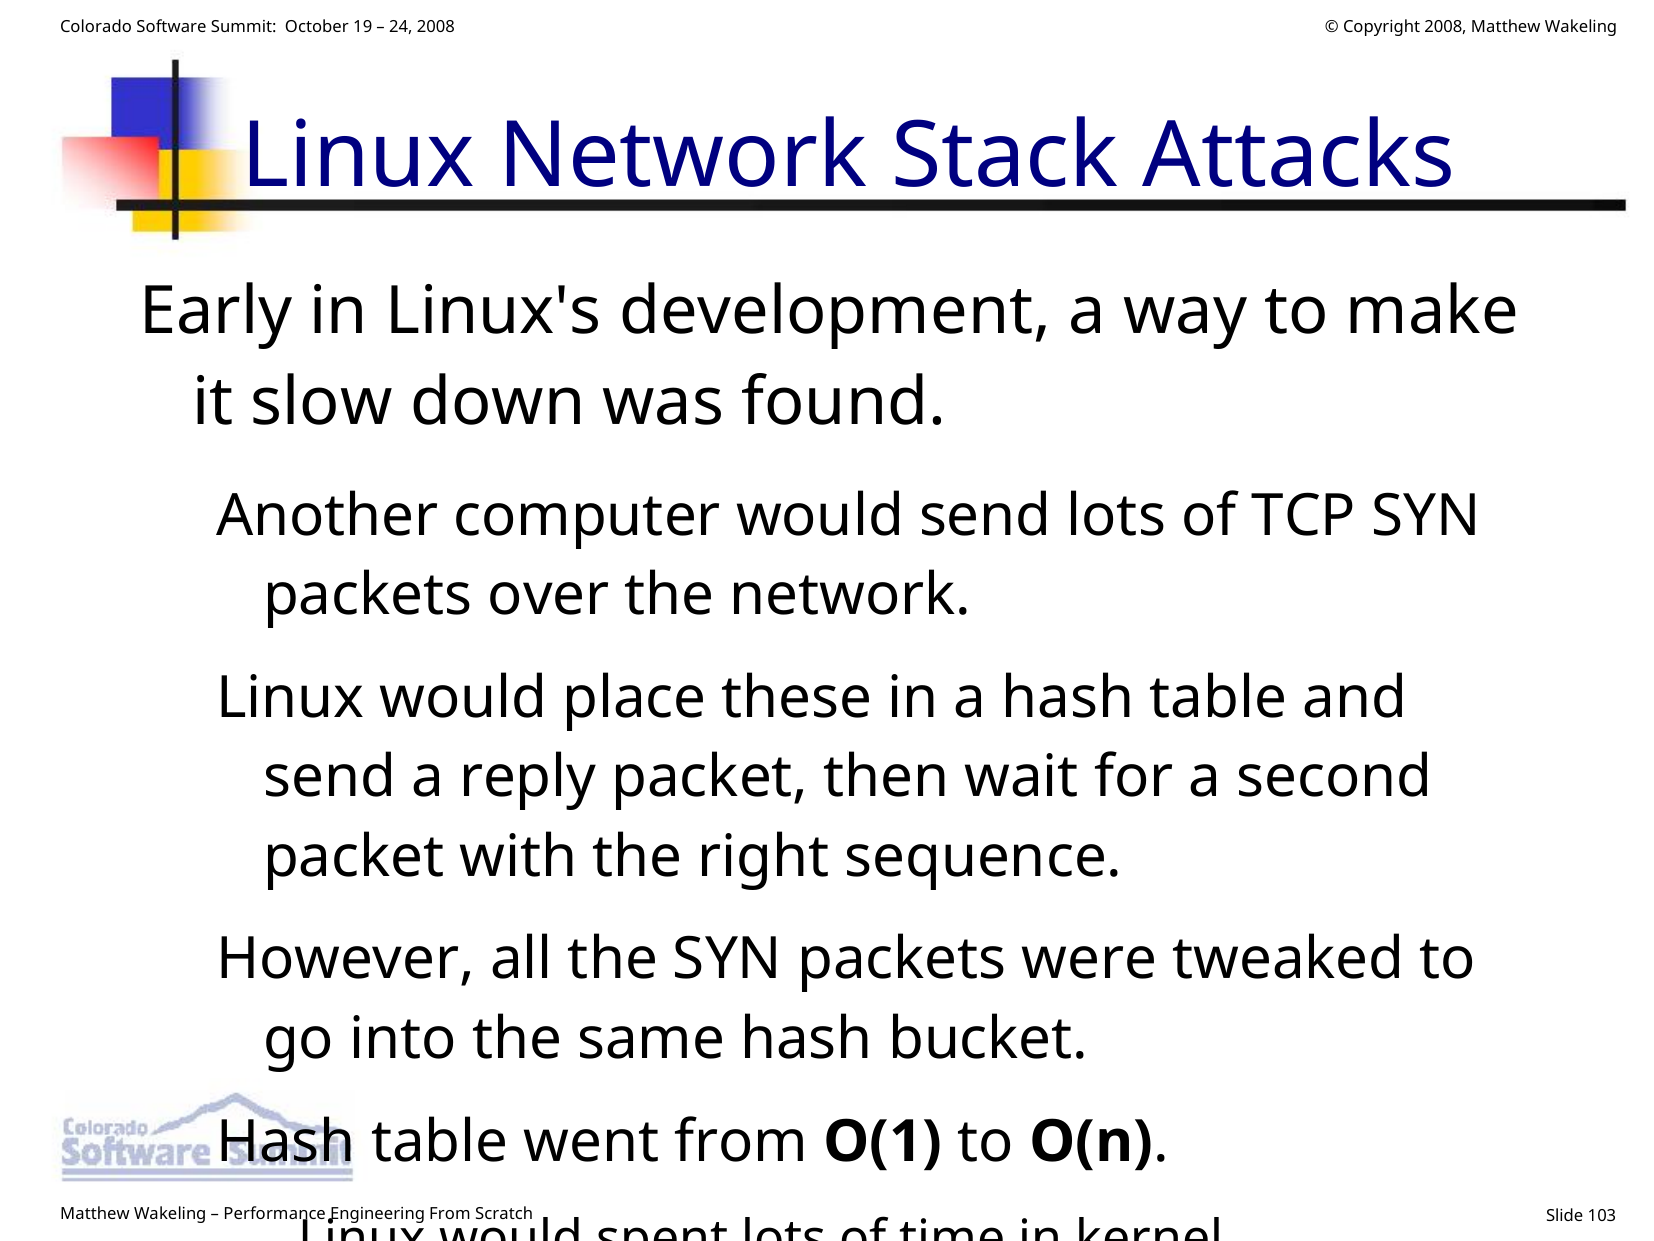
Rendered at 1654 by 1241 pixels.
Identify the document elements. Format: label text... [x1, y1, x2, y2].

picture [658, 1231, 672, 1239]
picture [346, 1231, 360, 1241]
picture [939, 1231, 951, 1241]
list Early in Linux's development, a way to make it slow down was found. Another computer would send lots of TCP SYN packets over the network. Linux would place these in a hash table and send a reply packet, then wait for a second packet with the right sequence. However, all the SYN packets were tweaked to go into the same hash bucket. Hash table went from O(1) to O(n). Linux would spent lots of time in kernel. [121, 262, 1534, 1176]
picture [846, 1231, 862, 1241]
picture [984, 1231, 998, 1239]
picture [1040, 1231, 1054, 1241]
picture [1189, 1231, 1203, 1239]
picture [485, 1231, 501, 1241]
picture [956, 1231, 968, 1241]
picture [761, 1231, 777, 1241]
picture [559, 1231, 574, 1241]
title Linux Network Stack Attacks [241, 74, 1654, 228]
picture [688, 1231, 702, 1241]
picture [629, 1231, 643, 1241]
picture [0, 0, 1654, 1241]
picture [1109, 1231, 1123, 1239]
picture [1160, 1231, 1174, 1241]
